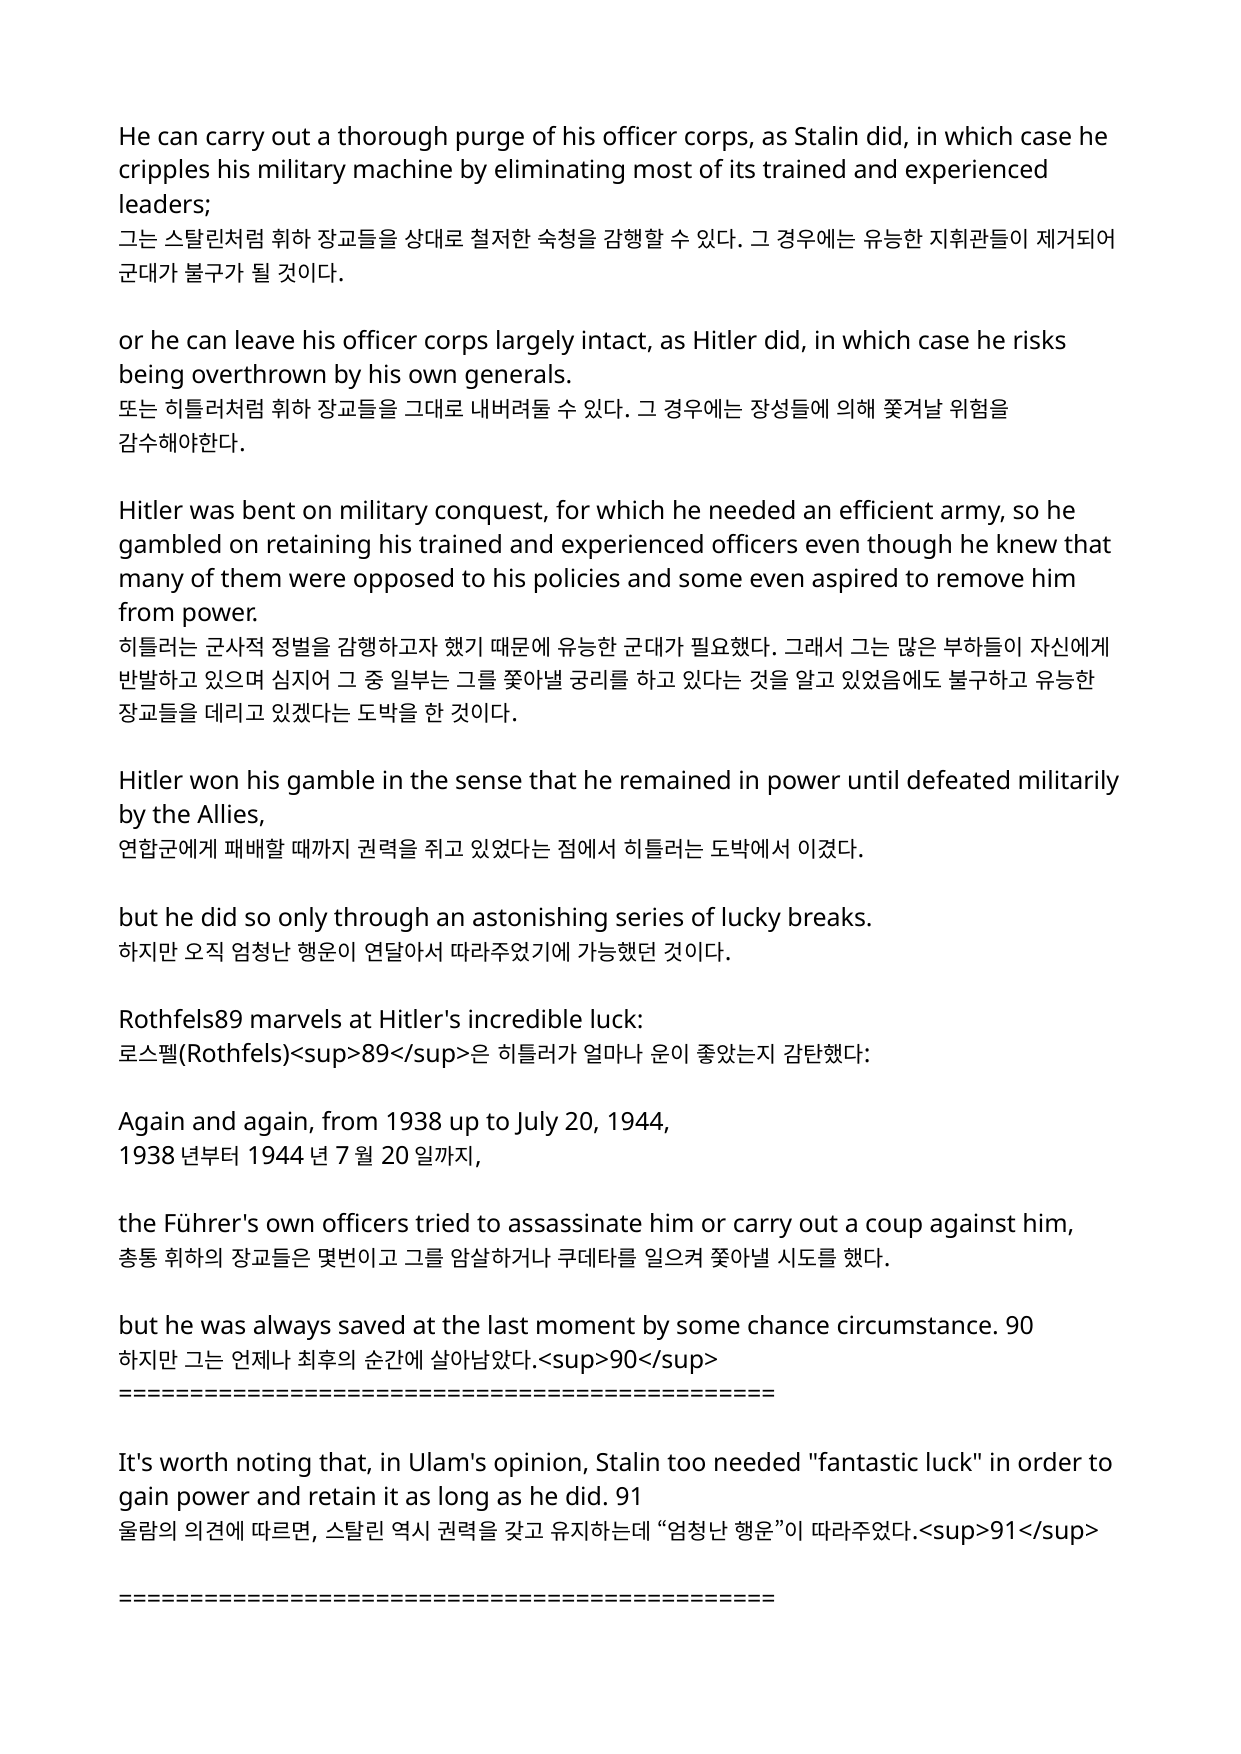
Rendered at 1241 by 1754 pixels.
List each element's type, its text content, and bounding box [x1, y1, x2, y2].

text 또는 히틀러처럼 휘하 장교들을 그대로 내버려둘 수 있다. 그 경우에는 장성들에 의해 쫓겨날 위험을 감수해야한다. [118, 391, 1122, 459]
text ============================================== [118, 1376, 1122, 1410]
text He can carry out a thorough purge of his officer corps, as Stalin did, in which case he cripples his military machine by eliminating most of its trained and experienced leaders; [118, 118, 1122, 220]
text Again and again, from 1938 up to July 20, 1944, [118, 1103, 1122, 1138]
text 총통 휘하의 장교들은 몇번이고 그를 암살하거나 쿠데타를 일으켜 쫓아낼 시도를 했다. [118, 1240, 1122, 1274]
text Hitler was bent on military conquest, for which he needed an efficient army, so he gambled on retaining his trained and experienced officers even though he knew that many of them were opposed to his policies and some even aspired to remove him from power. [118, 493, 1122, 629]
text but he was always saved at the last moment by some chance circumstance. 90 [118, 1308, 1122, 1342]
text 로스펠(Rothfels)<sup>89</sup>은 히틀러가 얼마나 운이 좋았는지 감탄했다: [118, 1035, 1122, 1069]
text It's worth noting that, in Ulam's opinion, Stalin too needed "fantastic luck" in order to gain power and retain it as long as he did. 91 [118, 1444, 1122, 1512]
text 1938년부터 1944년 7월 20일까지, [118, 1138, 1122, 1172]
text 연합군에게 패배할 때까지 권력을 쥐고 있었다는 점에서 히틀러는 도박에서 이겼다. [118, 831, 1122, 865]
text 울람의 의견에 따르면, 스탈린 역시 권력을 갖고 유지하는데 “엄청난 행운”이 따라주었다.<sup>91</sup> [118, 1512, 1122, 1546]
text Rothfels89 marvels at Hitler's incredible luck: [118, 1001, 1122, 1035]
text 하지만 오직 엄청난 행운이 연달아서 따라주었기에 가능했던 것이다. [118, 933, 1122, 967]
text the Führer's own officers tried to assassinate him or carry out a coup against him, [118, 1206, 1122, 1240]
text ============================================== [118, 1580, 1122, 1614]
text 하지만 그는 언제나 최후의 순간에 살아남았다.<sup>90</sup> [118, 1342, 1122, 1376]
text or he can leave his officer corps largely intact, as Hitler did, in which case he risks being overthrown by his own generals. [118, 322, 1122, 391]
text Hitler won his gamble in the sense that he remained in power until defeated militarily by the Allies, [118, 763, 1122, 831]
text but he did so only through an astonishing series of lucky breaks. [118, 899, 1122, 933]
text 그는 스탈린처럼 휘하 장교들을 상대로 철저한 숙청을 감행할 수 있다. 그 경우에는 유능한 지휘관들이 제거되어 군대가 불구가 될 것이다. [118, 220, 1122, 288]
text 히틀러는 군사적 정벌을 감행하고자 했기 때문에 유능한 군대가 필요했다. 그래서 그는 많은 부하들이 자신에게 반발하고 있으며 심지어 그 중 일부는 그를 쫓아낼 궁리를 하고 있다는 것을 알고 있었음에도 불구하고 유능한 장교들을 데리고 있겠다는 도박을 한 것이다. [118, 629, 1122, 729]
